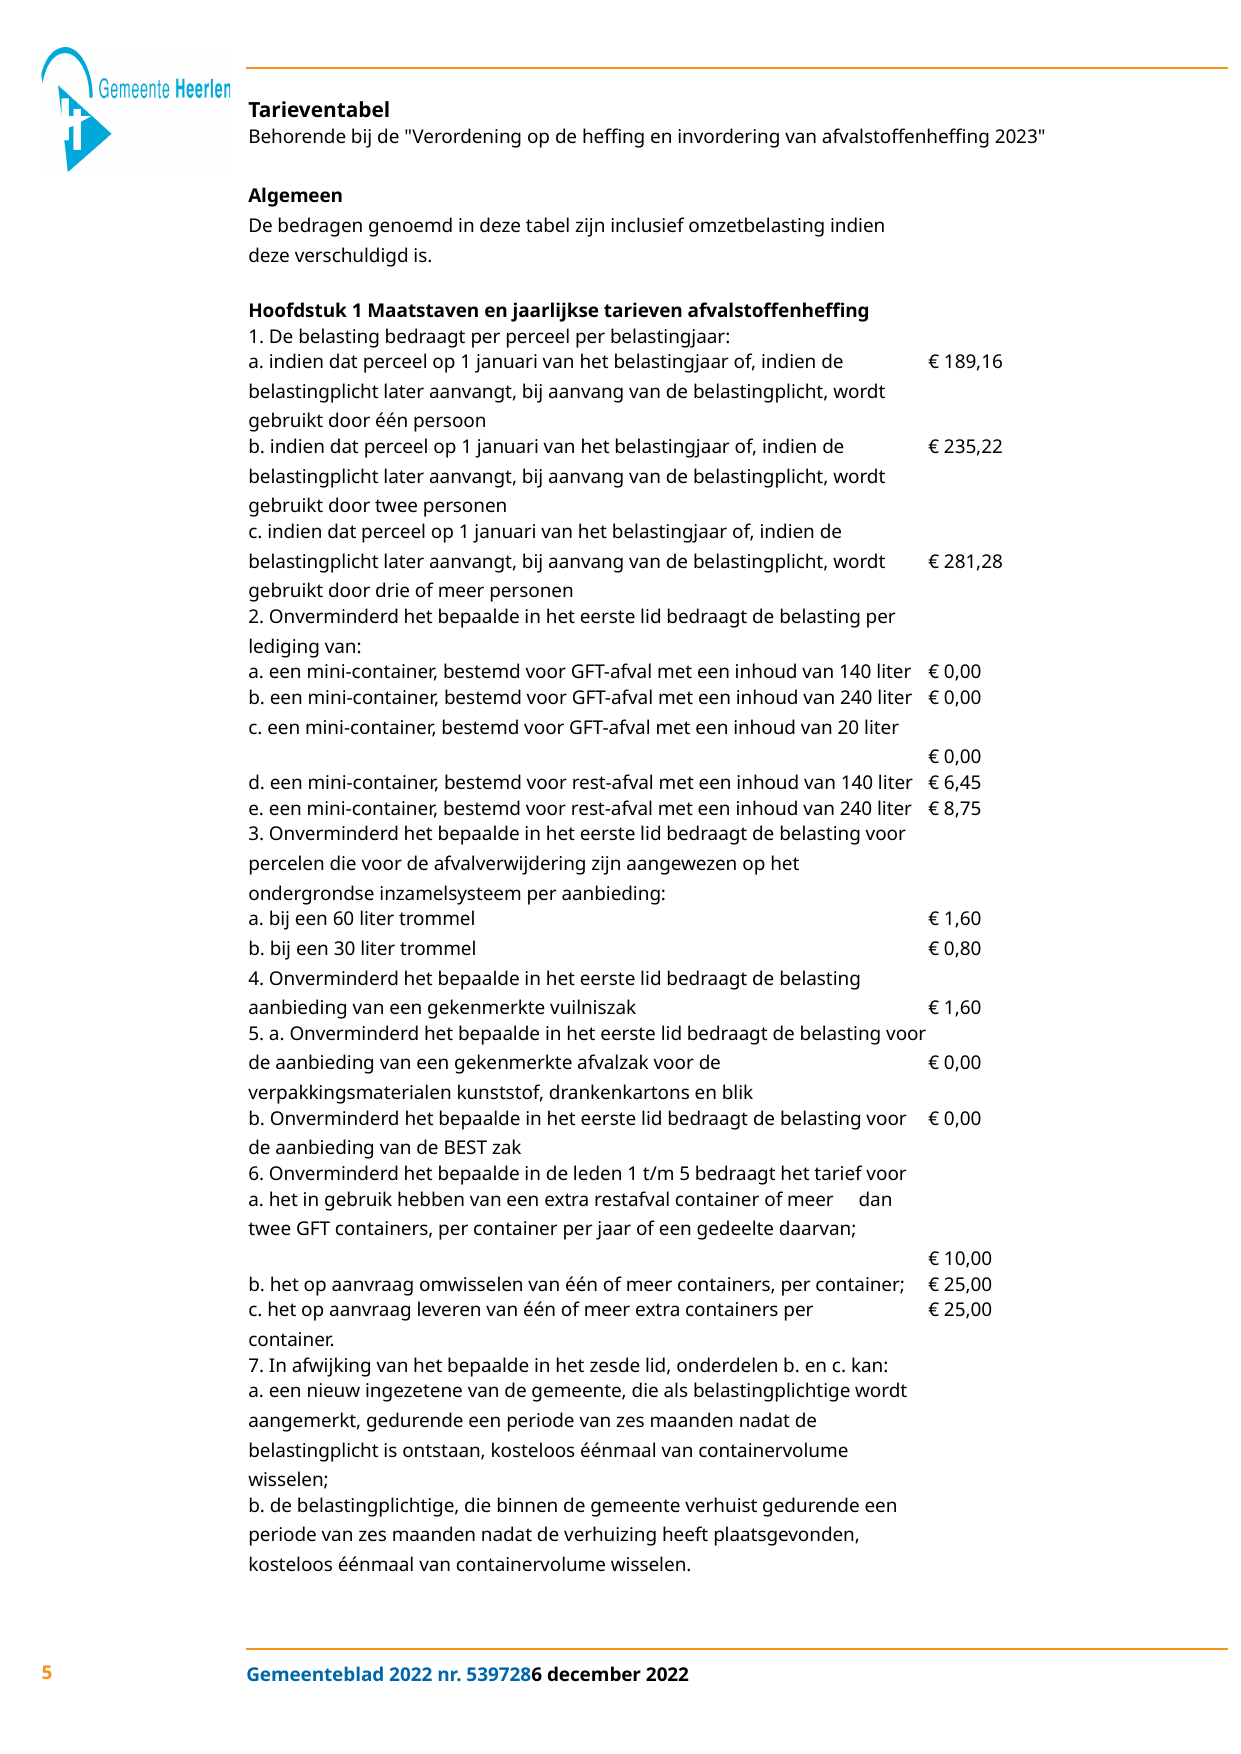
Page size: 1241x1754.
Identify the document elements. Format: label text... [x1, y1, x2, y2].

table_cell b. een mini-container, bestemd voor GFT-afval met een inhoud van 240 liter c. een mini-container, bestemd voor GFT-afval met een inhoud van 20 liter [248, 684, 928, 769]
table_cell c. het op aanvraag leveren van één of meer extra containers per container. [248, 1297, 928, 1352]
table_cell b. indien dat perceel op 1 januari van het belastingjaar of, indien de belastingplicht later aanvangt, bij aanvang van de belastingplicht, wordt gebruikt door twee personen [248, 434, 928, 518]
table_cell 1. De belasting bedraagt per perceel per belastingjaar: [248, 323, 928, 348]
table_cell e. een mini-container, bestemd voor rest-afval met een inhoud van 240 liter [248, 795, 928, 821]
table_cell b. de belastingplichtige, die binnen de gemeente verhuist gedurende een periode van zes maanden nadat de verhuizing heeft plaatsgevonden, kosteloos éénmaal van containervolume wisselen. [248, 1492, 928, 1577]
table_cell a. een nieuw ingezetene van de gemeente, die als belastingplichtige wordt aangemerkt, gedurende een periode van zes maanden nadat de belastingplicht is ontstaan, kosteloos éénmaal van containervolume wisselen; [248, 1378, 928, 1492]
table_cell b. Onverminderd het bepaalde in het eerste lid bedraagt de belasting voor de aanbieding van de BEST zak [248, 1105, 928, 1160]
table_cell d. een mini-container, bestemd voor rest-afval met een inhoud van 140 liter [248, 769, 928, 795]
table_cell 6. Onverminderd het bepaalde in de leden 1 t/m 5 bedraagt het tarief voor [248, 1160, 928, 1186]
table_cell b. het op aanvraag omwisselen van één of meer containers, per container; [248, 1271, 928, 1297]
table_cell 3. Onverminderd het bepaalde in het eerste lid bedraagt de belasting voor percelen die voor de afvalverwijdering zijn aangewezen op het ondergrondse inzamelsysteem per aanbieding: [248, 821, 928, 906]
table_header Algemeen De bedragen genoemd in deze tabel zijn inclusief omzetbelasting indien deze verschuldigd is. [248, 183, 928, 297]
table_cell [928, 603, 1152, 658]
picture [41, 47, 231, 172]
table_cell 2. Onverminderd het bepaalde in het eerste lid bedraagt de belasting per lediging van: [248, 603, 928, 658]
table_cell [928, 1492, 1152, 1577]
table_cell [928, 297, 1152, 323]
table_cell € 0,00 € 0,00 [928, 684, 1152, 769]
table_cell € 281,28 [928, 518, 1152, 603]
table_cell a. het in gebruik hebben van een extra restafval container of meer dan twee GFT containers, per container per jaar of een gedeelte daarvan; [248, 1186, 928, 1271]
table_header [928, 183, 1152, 297]
table_cell € 0,00 [928, 1020, 1152, 1105]
table_cell Hoofdstuk 1 Maatstaven en jaarlijkse tarieven afvalstoffenheffing [248, 297, 928, 323]
table_cell [928, 1160, 1152, 1186]
table_cell € 235,22 [928, 434, 1152, 518]
table_cell € 6,45 [928, 769, 1152, 795]
text Behorende bij de "Verordening op de heffing en invordering van afvalstoffenheffing 2023" [248, 123, 1152, 149]
table_cell € 25,00 [928, 1271, 1152, 1297]
table_cell € 10,00 [928, 1186, 1152, 1271]
table_cell € 1,60 € 0,80 € 1,60 [928, 906, 1152, 1020]
table_cell € 189,16 [928, 349, 1152, 433]
table_cell 5. a. Onverminderd het bepaalde in het eerste lid bedraagt de belasting voor de aanbieding van een gekenmerkte afvalzak voor de verpakkingsmaterialen kunststof, drankenkartons en blik [248, 1020, 928, 1105]
table_cell c. indien dat perceel op 1 januari van het belastingjaar of, indien de belastingplicht later aanvangt, bij aanvang van de belastingplicht, wordt gebruikt door drie of meer personen [248, 518, 928, 603]
table_cell a. indien dat perceel op 1 januari van het belastingjaar of, indien de belastingplicht later aanvangt, bij aanvang van de belastingplicht, wordt gebruikt door één persoon [248, 349, 928, 433]
table_cell [928, 821, 1152, 906]
table_cell € 25,00 [928, 1297, 1152, 1352]
table_cell [928, 323, 1152, 348]
picture [41, 47, 59, 70]
table_cell € 8,75 [928, 795, 1152, 821]
table_cell a. een mini-container, bestemd voor GFT-afval met een inhoud van 140 liter [248, 659, 928, 684]
table_cell [928, 1352, 1152, 1378]
table_cell € 0,00 [928, 659, 1152, 684]
table_cell [928, 1378, 1152, 1492]
table_cell a. bij een 60 liter trommel b. bij een 30 liter trommel 4. Onverminderd het bepaalde in het eerste lid bedraagt de belasting aanbieding van een gekenmerkte vuilniszak [248, 906, 928, 1020]
table_cell € 0,00 [928, 1105, 1152, 1160]
table_cell 7. In afwijking van het bepaalde in het zesde lid, onderdelen b. en c. kan: [248, 1352, 928, 1378]
text Tarieventabel [248, 95, 1152, 123]
